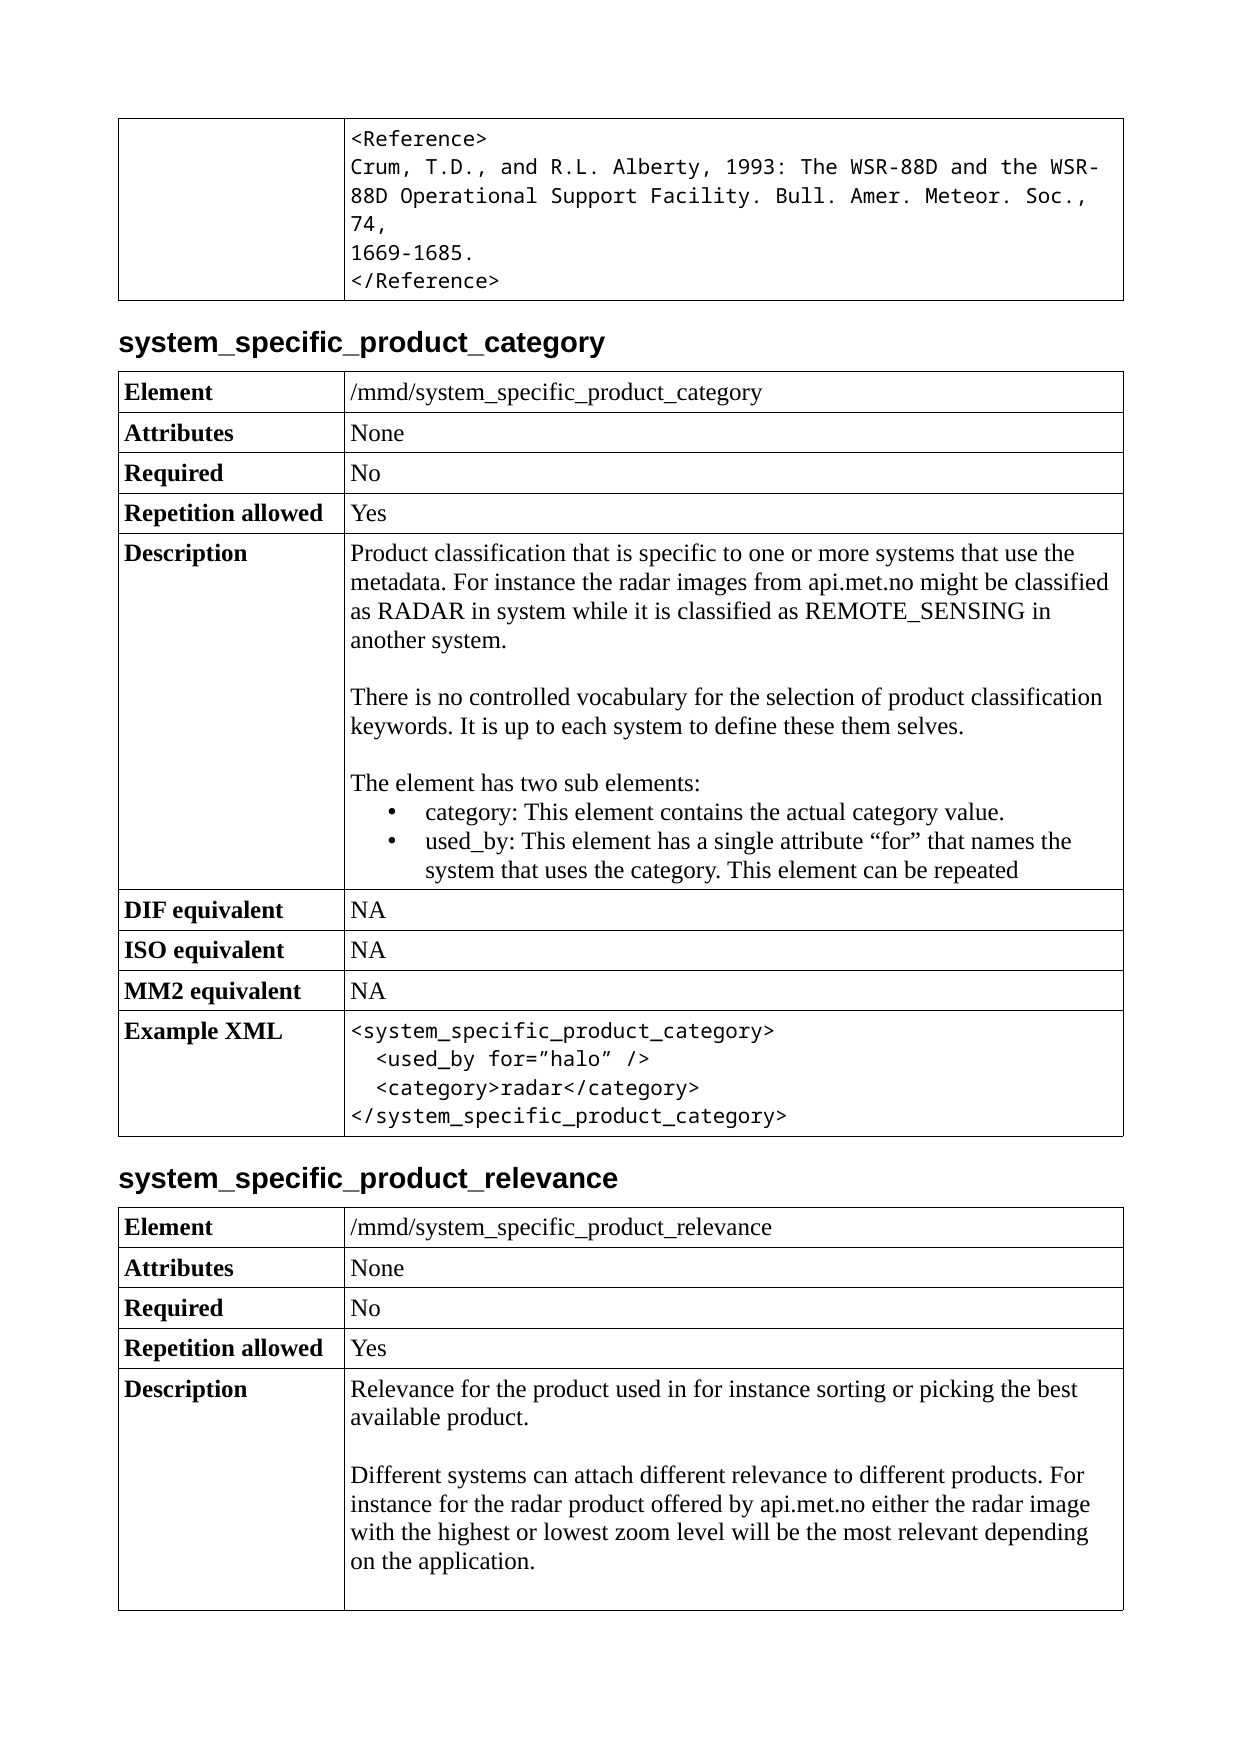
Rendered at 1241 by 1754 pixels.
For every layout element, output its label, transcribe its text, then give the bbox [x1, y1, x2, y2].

table_cell Yes [345, 1329, 1123, 1368]
table_header Element [119, 1208, 344, 1247]
table_cell DIF equivalent [119, 890, 344, 929]
table_cell <system_specific_product_category> <used_by for=”halo” /> <category>radar</category> </system_specific_product_category> [345, 1011, 1123, 1136]
table_cell Repetition allowed [119, 1329, 344, 1368]
table_cell No [345, 1288, 1123, 1328]
table_cell MM2 equivalent [119, 971, 344, 1010]
table_cell Required [119, 453, 344, 492]
table_cell No [345, 453, 1123, 492]
table_cell NA [345, 931, 1123, 970]
table_cell Product classification that is specific to one or more systems that use the metadata. For instance the radar images from api.met.no might be classified as RADAR in system while it is classified as REMOTE_SENSING in another system. There is no controlled vocabulary for the selection of product classification keywords. It is up to each system to define these them selves. The element has two sub elements: category: This element contains the actual category value. used_by: This element has a single attribute “for” that names the system that uses the category. This element can be repeated [345, 534, 1123, 889]
table_cell NA [345, 971, 1123, 1010]
table_cell <Reference> Crum, T.D., and R.L. Alberty, 1993: The WSR-88D and the WSR-88D Operational Support Facility. Bull. Amer. Meteor. Soc., 74, 1669-1685. </Reference> [345, 119, 1123, 300]
table_cell ISO equivalent [119, 931, 344, 970]
subtitle system_specific_product_relevance [118, 1161, 1122, 1194]
table_cell NA [345, 890, 1123, 929]
table_cell Repetition allowed [119, 494, 344, 533]
table_header Element [119, 372, 344, 412]
table_cell Description [119, 1369, 344, 1609]
table_cell Relevance for the product used in for instance sorting or picking the best available product. Different systems can attach different relevance to different products. For instance for the radar product offered by api.met.no either the radar image with the highest or lowest zoom level will be the most relevant depending on the application. [345, 1369, 1123, 1609]
table_cell Attributes [119, 413, 344, 452]
table_cell Attributes [119, 1248, 344, 1287]
table_header /mmd/system_specific_product_category [345, 372, 1123, 412]
table_cell None [345, 413, 1123, 452]
table_cell Yes [345, 494, 1123, 533]
table_cell Required [119, 1288, 344, 1328]
table_cell [119, 119, 344, 300]
table_cell None [345, 1248, 1123, 1287]
table_header /mmd/system_specific_product_relevance [345, 1208, 1123, 1247]
table_cell Description [119, 534, 344, 889]
subtitle system_specific_product_category [118, 325, 1122, 359]
table_cell Example XML [119, 1011, 344, 1136]
